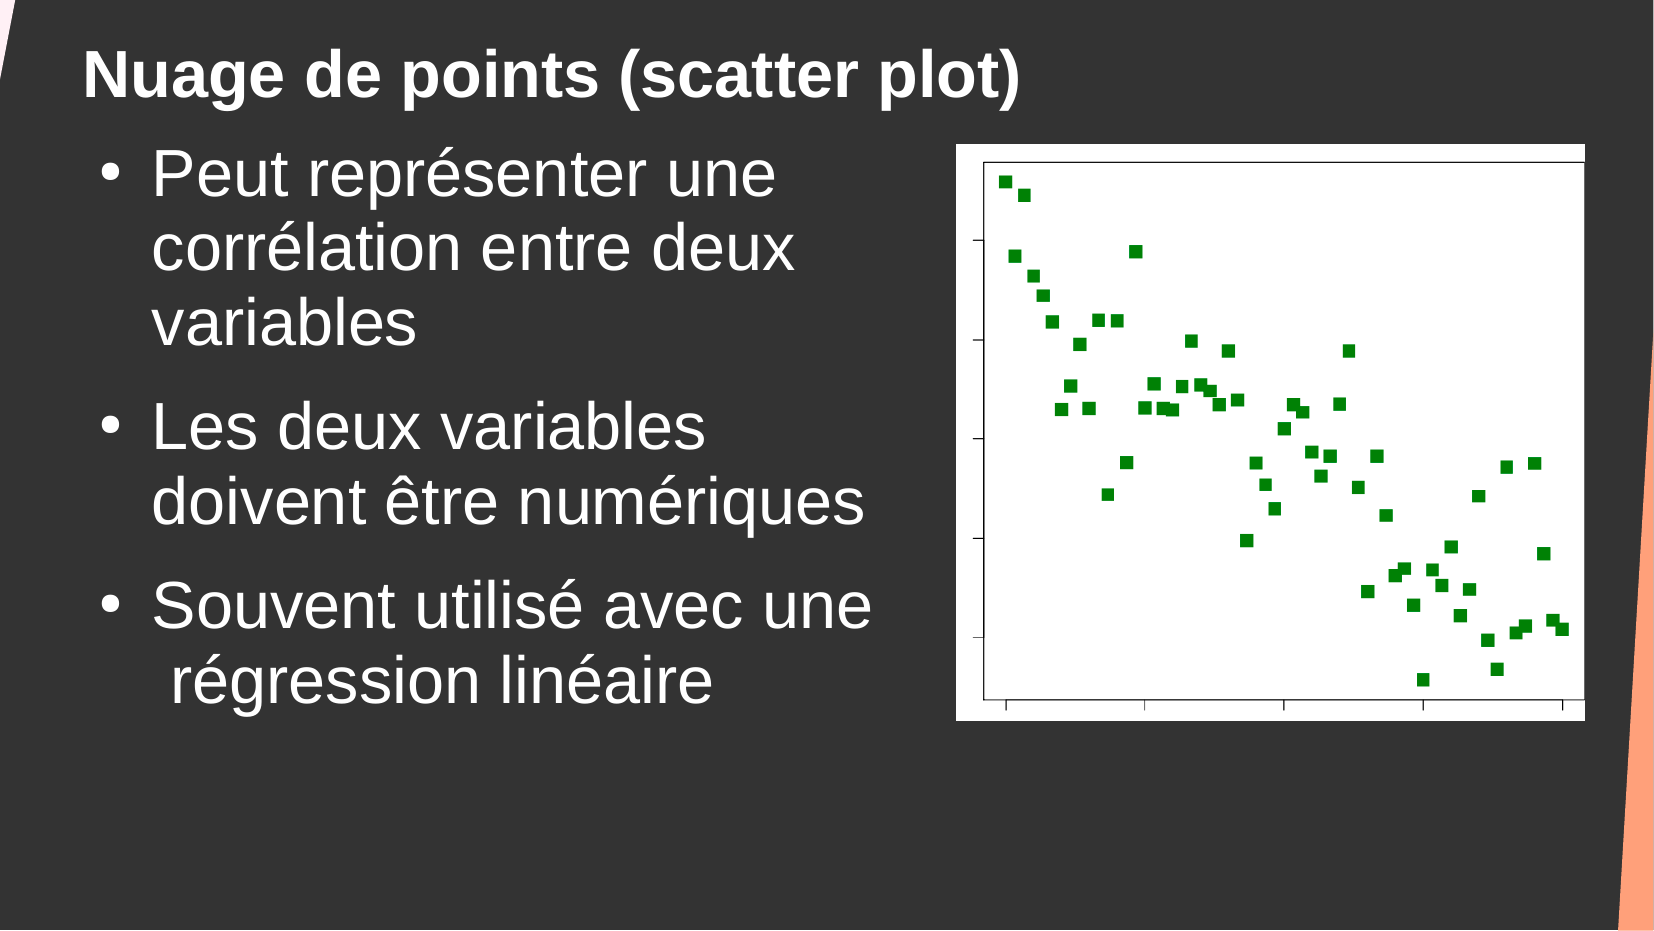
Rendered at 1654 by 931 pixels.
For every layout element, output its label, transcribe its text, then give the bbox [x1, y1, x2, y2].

picture [956, 144, 1585, 721]
text_box [0, 0, 16, 80]
list Peut représenter une corrélation entre deux variables Les deux variables doivent être numériques Souvent utilisé avec une régression linéaire [80, 135, 886, 815]
title Nuage de points (scatter plot) [82, 37, 1571, 115]
text_box [1618, 320, 1654, 931]
